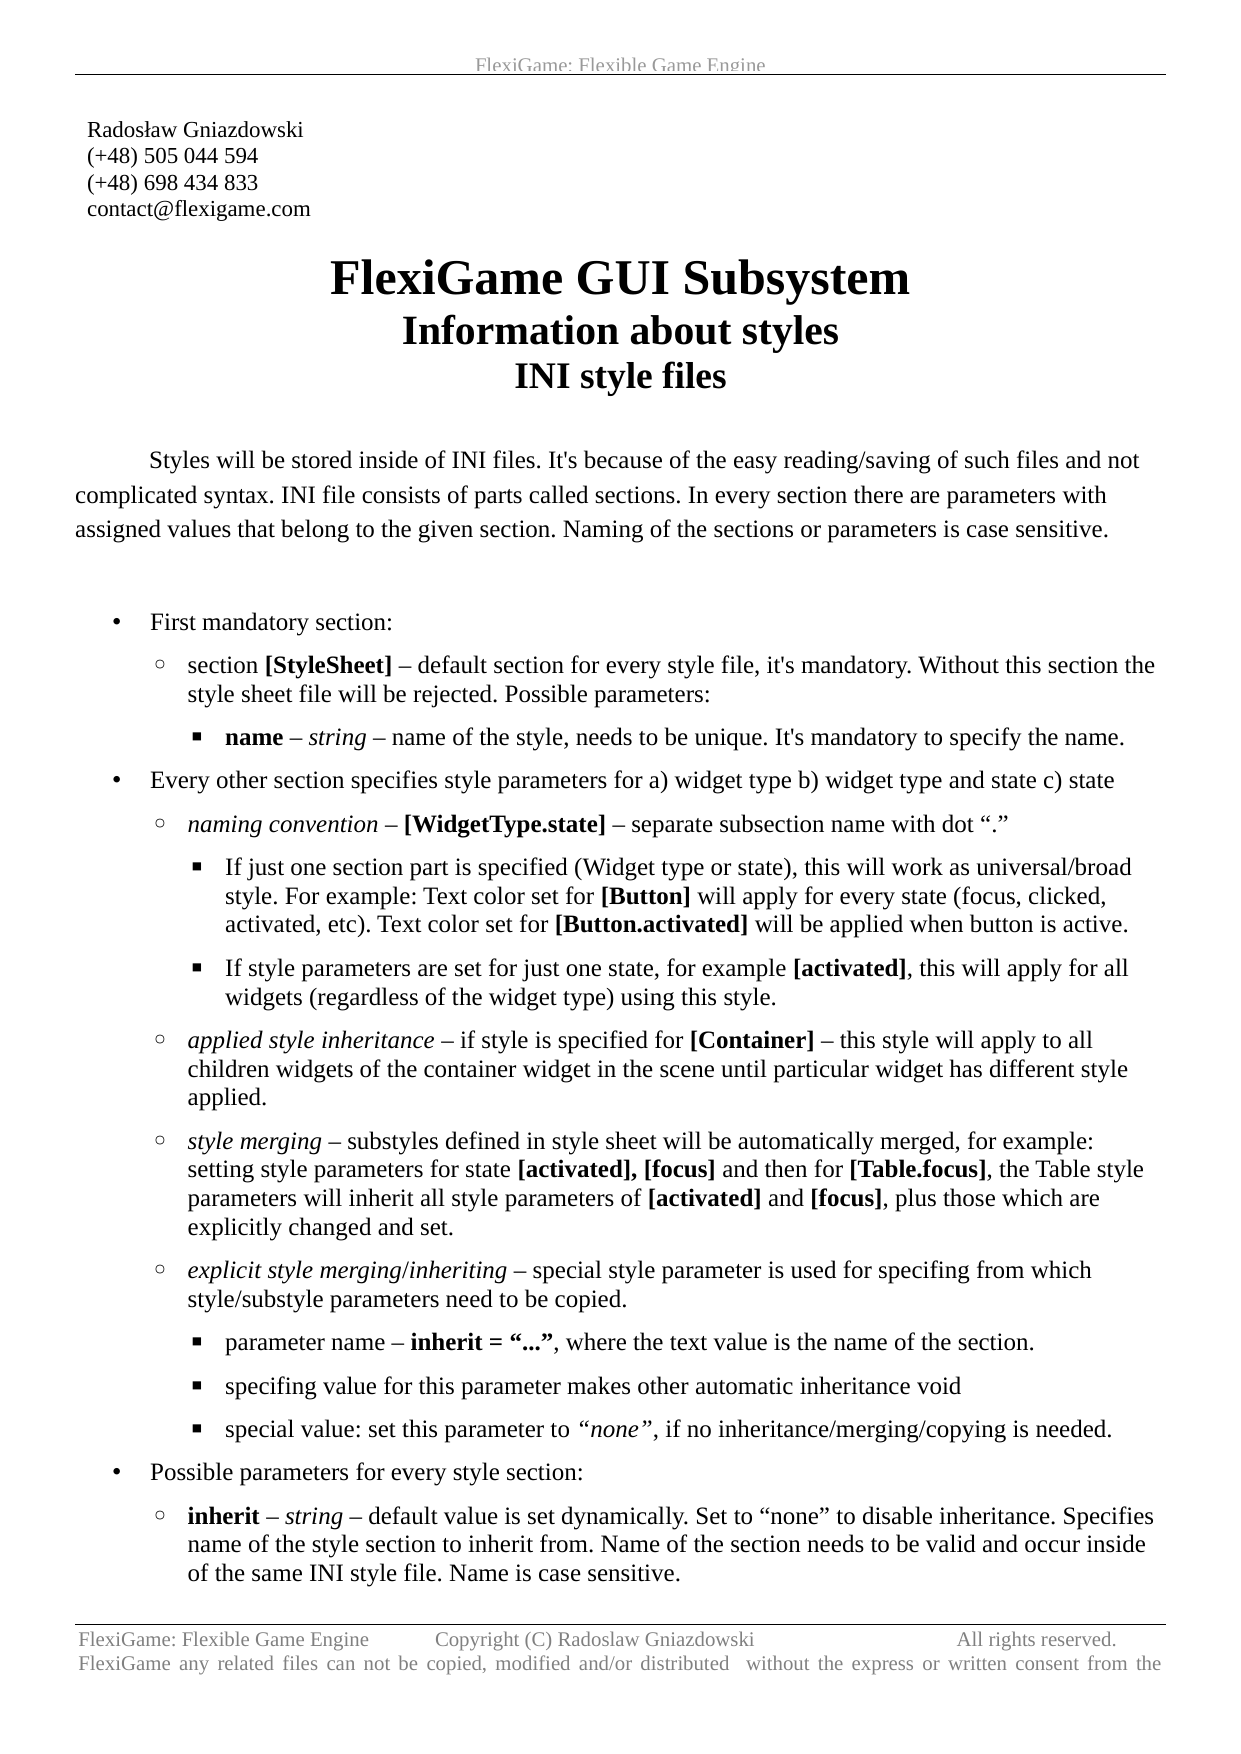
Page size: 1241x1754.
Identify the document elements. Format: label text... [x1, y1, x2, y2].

list special value: set this parameter to “none”, if no inheritance/merging/copying is needed. [187, 1414, 1166, 1443]
list Every other section specifies style parameters for a) widget type b) widget type and state c) state [112, 765, 1166, 794]
text (+48) 505 044 594 [87, 142, 366, 168]
text Radosław Gniazdowski [87, 116, 366, 142]
list section [StyleSheet] – default section for every style file, it's mandatory. Without this section the style sheet file will be rejected. Possible parameters: [150, 650, 1166, 707]
text Styles will be stored inside of INI files. It's because of the easy reading/saving of such files and not complicated syntax. INI file consists of parts called sections. In every section there are parameters with assigned values that belong to the given section. Naming of the sections or parameters is case sensitive. [75, 445, 1166, 543]
list explicit style merging/inheriting – special style parameter is used for specifing from which style/substyle parameters need to be copied. [150, 1255, 1166, 1313]
list parameter name – inherit = “...”, where the text value is the name of the section. [187, 1327, 1166, 1356]
text INI style files [75, 353, 1166, 396]
list Possible parameters for every style section: [112, 1457, 1166, 1486]
list name – string – name of the style, needs to be unique. It's mandatory to specify the name. [187, 722, 1166, 751]
text FlexiGame GUI Subsystem [75, 248, 1166, 305]
text contact@flexigame.com [87, 195, 366, 221]
list style merging – substyles defined in style sheet will be automatically merged, for example: setting style parameters for state [activated], [focus] and then for [Table.focus], the Table style parameters will inherit all style parameters of [activated] and [focus], plus those which are explicitly changed and set. [150, 1126, 1166, 1241]
text (+48) 698 434 833 [87, 168, 366, 195]
list naming convention – [WidgetType.state] – separate subsection name with dot “.” [150, 809, 1166, 837]
list First mandatory section: [112, 607, 1166, 635]
list If style parameters are set for just one state, for example [activated], this will apply for all widgets (regardless of the widget type) using this style. [187, 953, 1166, 1010]
list specifing value for this parameter makes other automatic inheritance void [187, 1371, 1166, 1399]
text Information about styles [75, 305, 1166, 353]
list If just one section part is specified (Widget type or state), this will work as universal/broad style. For example: Text color set for [Button] will apply for every state (focus, clicked, activated, etc). Text color set for [Button.activated] will be applied when button is active. [187, 852, 1166, 938]
list applied style inheritance – if style is specified for [Container] – this style will apply to all children widgets of the container widget in the scene until particular widget has different style applied. [150, 1025, 1166, 1111]
list inherit – string – default value is set dynamically. Set to “none” to disable inheritance. Specifies name of the style section to inherit from. Name of the section needs to be valid and occur inside of the same INI style file. Name is case sensitive. [150, 1501, 1166, 1587]
